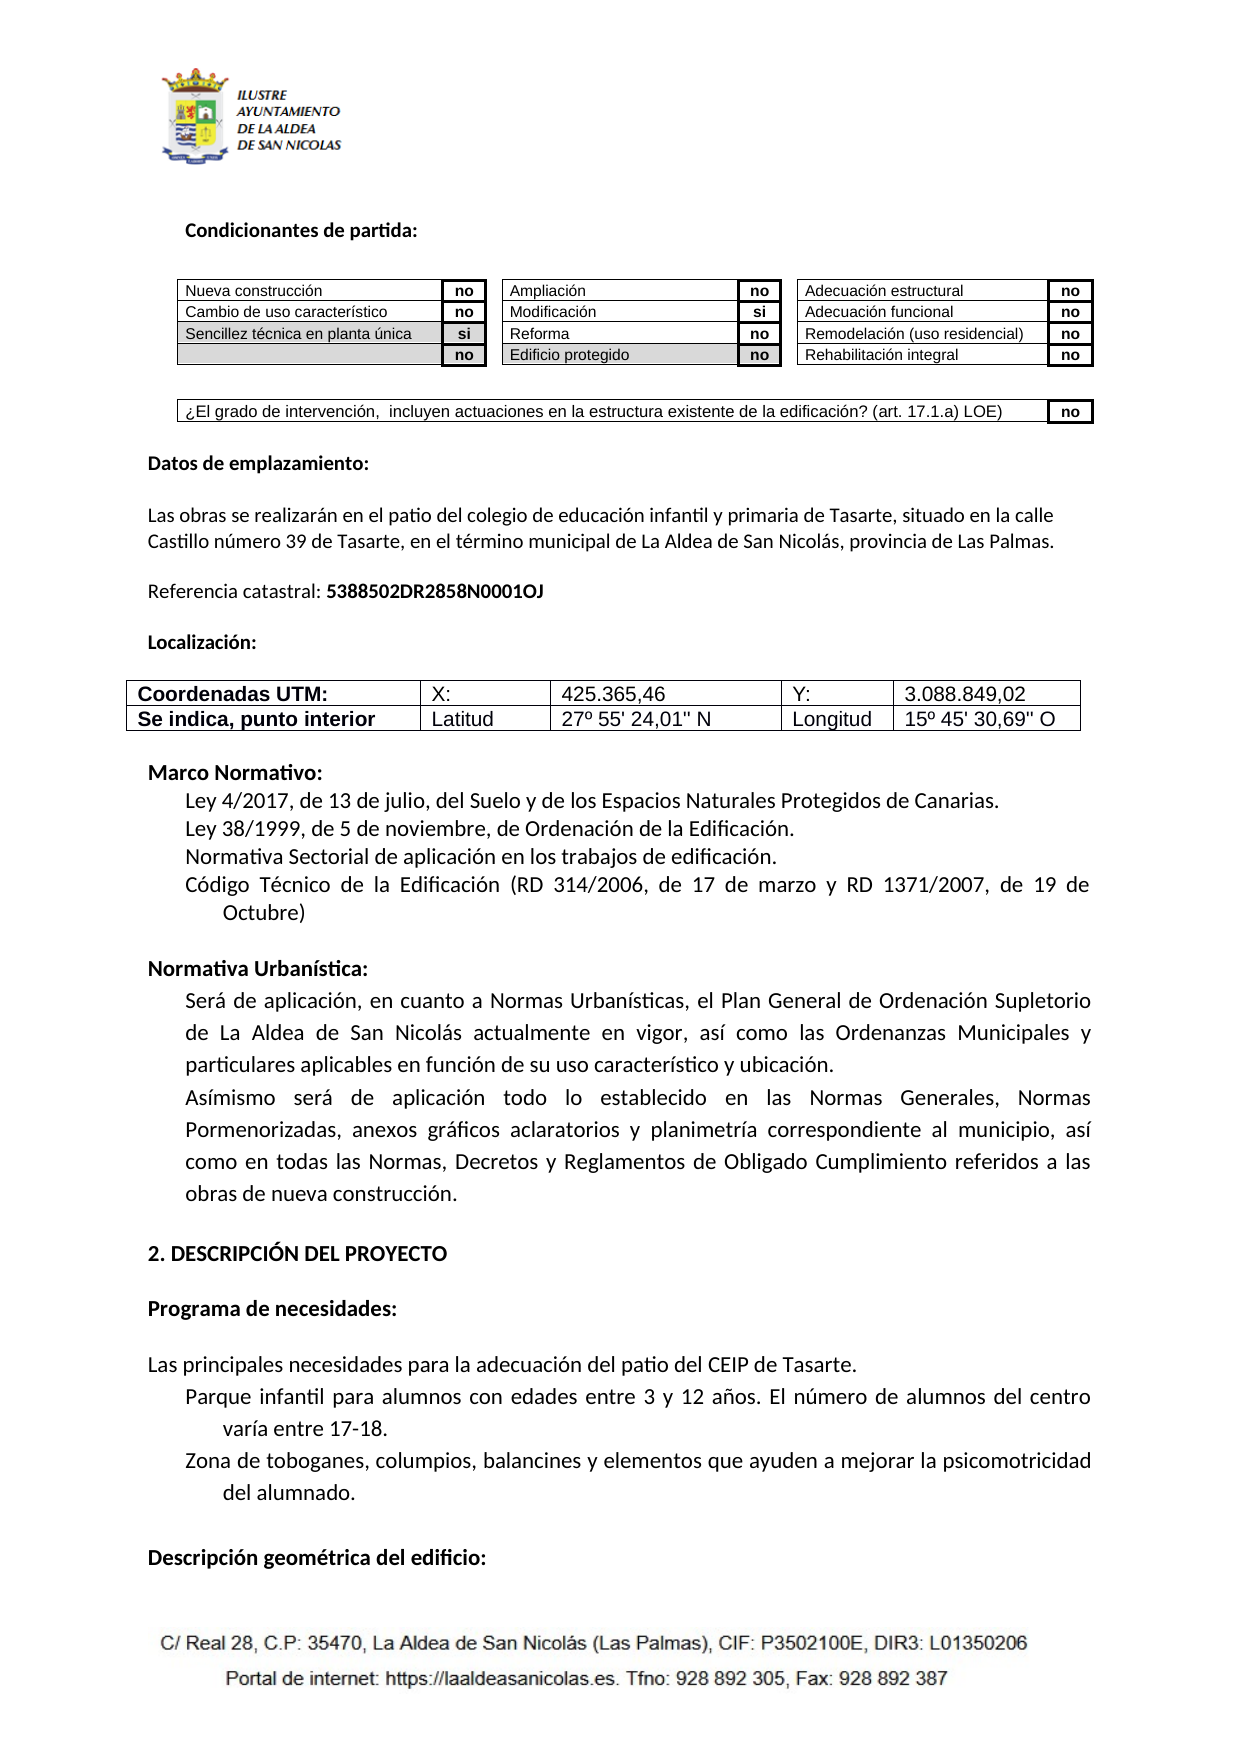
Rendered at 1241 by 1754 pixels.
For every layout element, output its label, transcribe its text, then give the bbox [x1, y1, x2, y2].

table_cell no [444, 346, 484, 363]
table_header [487, 279, 502, 363]
table_cell no [1050, 346, 1091, 363]
table_cell no [740, 324, 779, 342]
table_cell 27º 55' 24,01'' N [551, 706, 781, 730]
table_header Nueva construcción [178, 280, 441, 300]
list Parque infantil para alumnos con edades entre 3 y 12 años. El número de alumnos del centro varía entre 17-18. [185, 1382, 1093, 1442]
table_cell [178, 344, 441, 363]
table_cell si [444, 324, 484, 342]
table_cell no [1050, 324, 1091, 342]
list Código Técnico de la Edificación (RD 314/2006, de 17 de marzo y RD 1371/2007, de 19 de Octubre) [185, 870, 1093, 926]
table_cell no [1050, 303, 1091, 321]
list Normativa Sectorial de aplicación en los trabajos de edificación. [185, 842, 1093, 870]
text Condicionantes de partida: [185, 218, 1093, 243]
table_header [782, 279, 797, 363]
table_cell Se indica, punto interior [127, 706, 420, 730]
table_cell si [740, 303, 779, 321]
table_cell Rehabilitación integral [798, 344, 1047, 363]
text Normativa Urbanística: [148, 954, 1093, 982]
table_cell Cambio de uso característico [178, 301, 441, 321]
table_cell Reforma [503, 322, 737, 342]
table_header Adecuación estructural [798, 280, 1047, 300]
table_cell no [444, 303, 484, 321]
table_header no [1050, 402, 1091, 421]
table_cell Modificación [503, 301, 737, 321]
text Programa de necesidades: [148, 1294, 1093, 1322]
text Asímismo será de aplicación todo lo establecido en las Normas Generales, Normas Pormenorizadas, anexos gráficos aclaratorios y planimetría correspondiente al municipio, así como en todas las Normas, Decretos y Reglamentos de Obligado Cumplimiento referidos a las obras de nueva construcción. [185, 1083, 1093, 1207]
table_cell Adecuación funcional [798, 301, 1047, 321]
picture [149, 1627, 1034, 1694]
text Marco Normativo: [148, 758, 1093, 786]
table_header Y: [782, 681, 893, 705]
table_header X: [421, 681, 550, 705]
table_cell Edificio protegido [503, 344, 737, 363]
table_header no [740, 282, 779, 300]
text Localización: [148, 629, 1093, 655]
table_cell Sencillez técnica en planta única [178, 322, 441, 342]
list Zona de toboganes, columpios, balancines y elementos que ayuden a mejorar la psicomotricidad del alumnado. [185, 1446, 1093, 1507]
table_header Coordenadas UTM: [127, 681, 420, 705]
table_cell Latitud [421, 706, 550, 730]
table_cell 15º 45' 30,69'' O [894, 706, 1080, 730]
table_header no [1050, 282, 1091, 300]
text Descripción geométrica del edificio: [148, 1543, 1093, 1571]
table_header 3.088.849,02 [894, 681, 1080, 705]
table_header no [444, 282, 484, 300]
table_cell Longitud [782, 706, 893, 730]
table_header ¿El grado de intervención, incluyen actuaciones en la estructura existente de la edificación? (art. 17.1.a) LOE) [178, 400, 1047, 421]
subtitle Ley 4/2017, de 13 de julio, del Suelo y de los Espacios Naturales Protegidos de Canarias. [185, 786, 1093, 814]
table_header 425.365,46 [551, 681, 781, 705]
text Será de aplicación, en cuanto a Normas Urbanísticas, el Plan General de Ordenación Supletorio de La Aldea de San Nicolás actualmente en vigor, así como las Ordenanzas Municipales y particulares aplicables en función de su uso característico y ubicación. [185, 986, 1093, 1078]
text Datos de emplazamiento: [148, 451, 1093, 476]
table_cell no [740, 346, 779, 363]
text 2. DESCRIPCIÓN DEL PROYECTO [148, 1239, 1093, 1267]
list Ley 38/1999, de 5 de noviembre, de Ordenación de la Edificación. [185, 814, 1093, 842]
table_cell Remodelación (uso residencial) [798, 322, 1047, 342]
picture [148, 60, 357, 172]
table_header Ampliación [503, 280, 737, 300]
text Las obras se realizarán en el patio del colegio de educación infantil y primaria de Tasarte, situado en la calle Castillo número 39 de Tasarte, en el término municipal de La Aldea de San Nicolás, provincia de Las Palmas. [148, 502, 1093, 553]
text Referencia catastral: 5388502DR2858N0001OJ [148, 579, 1093, 604]
text Las principales necesidades para la adecuación del patio del CEIP de Tasarte. [148, 1350, 1093, 1378]
